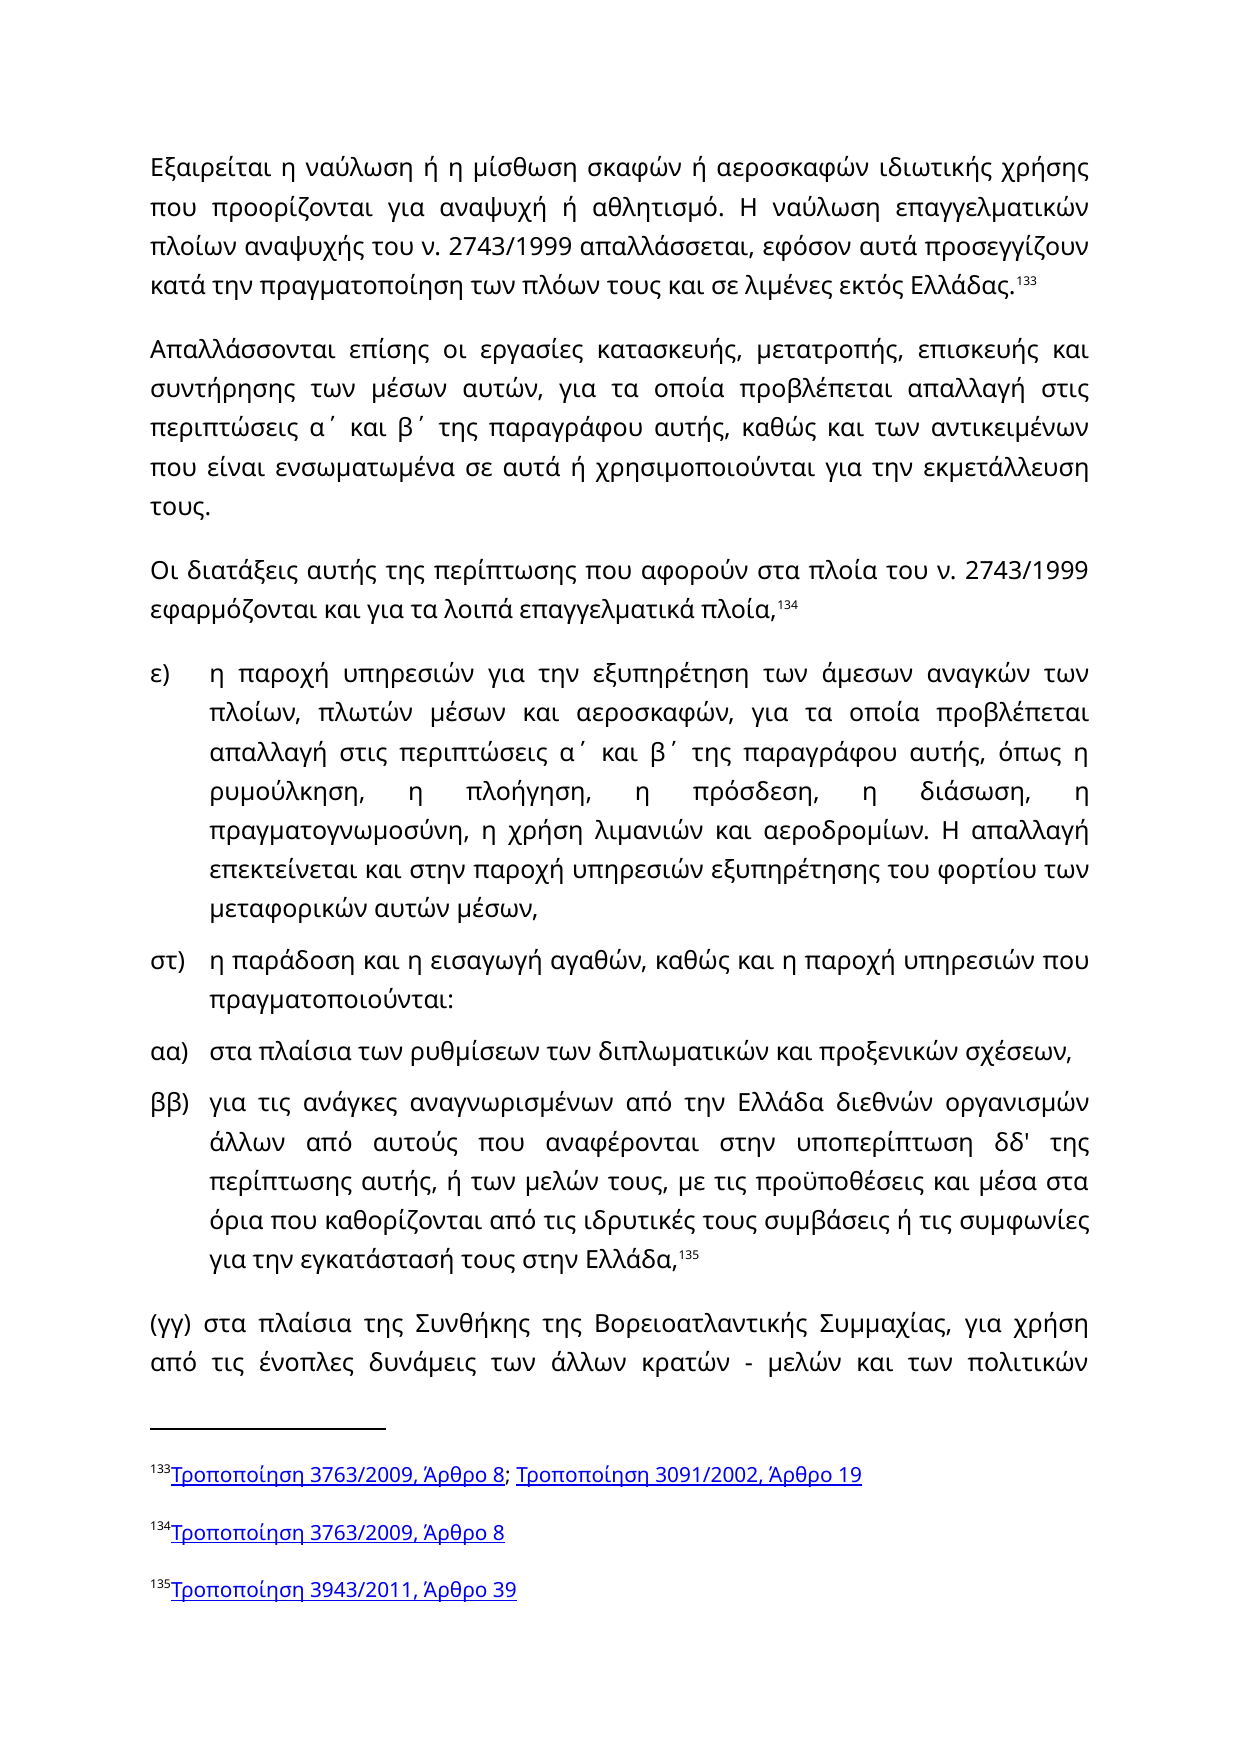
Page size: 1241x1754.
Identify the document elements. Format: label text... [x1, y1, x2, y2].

text Απαλλάσσονται επίσης οι εργασίες κατασκευής, μετατροπής, επισκευής και συντήρησης των μέσων αυτών, για τα οποία προβλέπεται απαλλαγή στις περιπτώσεις α΄ και β΄ της παραγράφου αυτής, καθώς και των αντικειμένων που είναι ενσωματωμένα σε αυτά ή χρησιμοποιούνται για την εκμετάλλευση τους. [150, 332, 1090, 522]
text Τροποποίηση 3763/2009, Άρθρο 8; Τροποποίηση 3091/2002, Άρθρο 19 [150, 1460, 1090, 1489]
list στ) η παράδοση και η εισαγωγή αγαθών, καθώς και η παροχή υπηρεσιών που πραγματοποιούνται: [150, 942, 1090, 1016]
text Οι διατάξεις αυτής της περίπτωσης που αφορούν στα πλοία του ν. 2743/1999 εφαρμόζονται και για τα λοιπά επαγγελματικά πλοία, [150, 552, 1090, 626]
text Εξαιρείται η ναύλωση ή η μίσθωση σκαφών ή αεροσκαφών ιδιωτικής χρήσης που προορίζονται για αναψυχή ή αθλητισμό. Η ναύλωση επαγγελματικών πλοίων αναψυχής του ν. 2743/1999 απαλλάσσεται, εφόσον αυτά προσεγγίζουν κατά την πραγματοποίηση των πλόων τους και σε λιμένες εκτός Ελλάδας. [150, 150, 1090, 302]
text Τροποποίηση 3763/2009, Άρθρο 8 [150, 1518, 1090, 1546]
list αα) στα πλαίσια των ρυθμίσεων των διπλωματικών και προξενικών σχέσεων, [150, 1033, 1090, 1067]
list ε) η παροχή υπηρεσιών για την εξυπηρέτηση των άμεσων αναγκών των πλοίων, πλωτών μέσων και αεροσκαφών, για τα οποία προβλέπεται απαλλαγή στις περιπτώσεις α΄ και β΄ της παραγράφου αυτής, όπως η ρυμούλκηση, η πλοήγηση, η πρόσδεση, η διάσωση, η πραγματογνωμοσύνη, η χρήση λιμανιών και αεροδρομίων. Η απαλλαγή επεκτείνεται και στην παροχή υπηρεσιών εξυπηρέτησης του φορτίου των μεταφορικών αυτών μέσων, [150, 656, 1090, 925]
text (γγ) στα πλαίσια της Συνθήκης της Βορειοατλαντικής Συμμαχίας, για χρήση από τις ένοπλες δυνάμεις των άλλων κρατών - μελών και των πολιτικών [150, 1306, 1090, 1379]
list ββ) για τις ανάγκες αναγνωρισμένων από την Ελλάδα διεθνών οργανισμών άλλων από αυτούς που αναφέρονται στην υποπερίπτωση δδ' της περίπτωσης αυτής, ή των μελών τους, με τις προϋποθέσεις και μέσα στα όρια που καθορίζονται από τις ιδρυτικές τους συμβάσεις ή τις συμφωνίες για την εγκατάστασή τους στην Ελλάδα, [150, 1085, 1090, 1276]
text Τροποποίηση 3943/2011, Άρθρο 39 [150, 1576, 1090, 1604]
